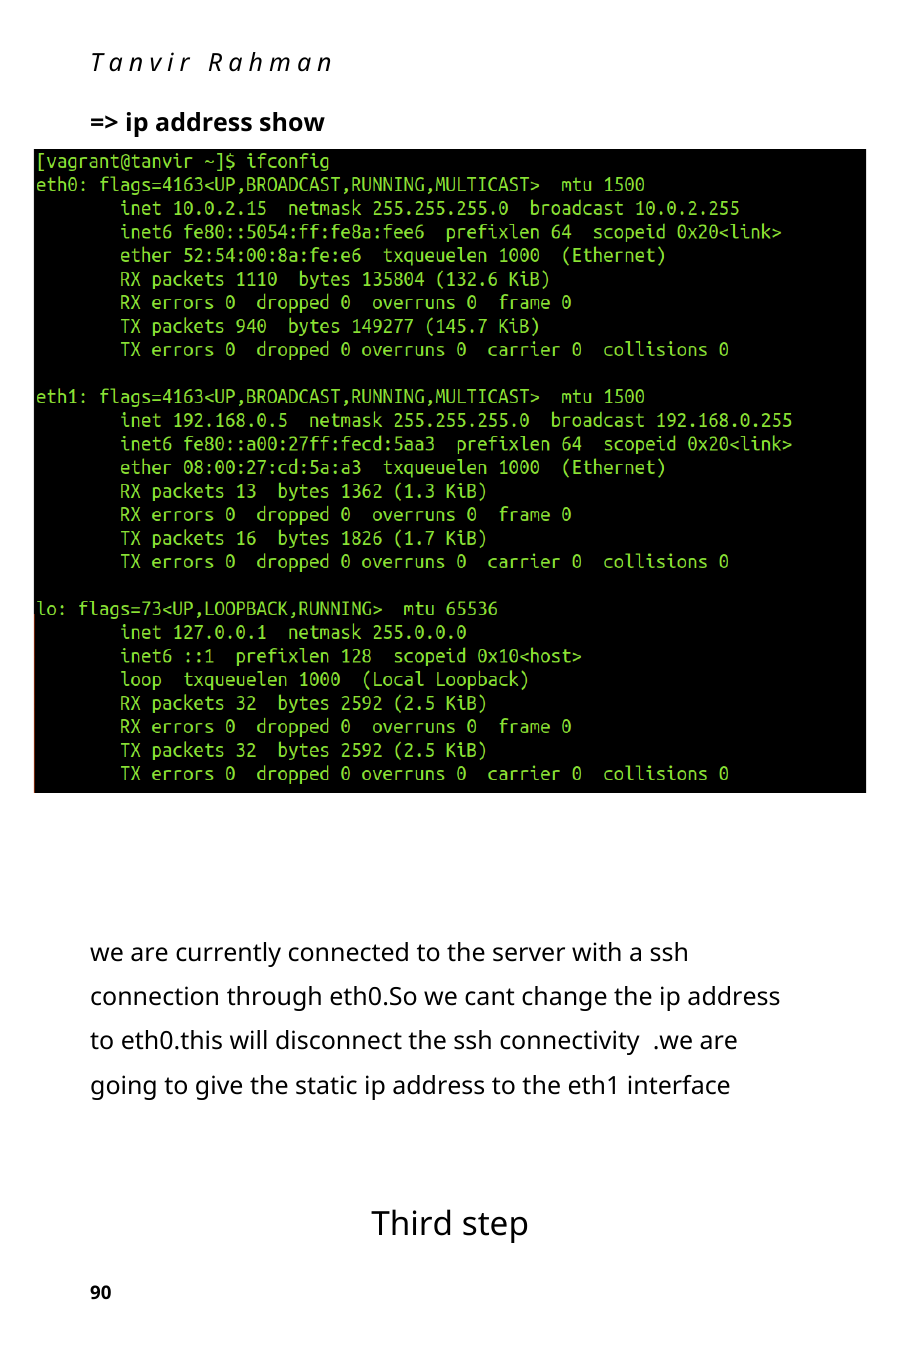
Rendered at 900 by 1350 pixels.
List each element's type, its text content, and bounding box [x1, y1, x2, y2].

text Third step [90, 1200, 810, 1246]
text => ip address show [90, 105, 810, 139]
picture [33, 149, 867, 793]
text we are currently connected to the server with a ssh connection through eth0.So we cant change the ip address to eth0.this will disconnect the ssh connectivity .we are going to give the static ip address to the eth1 interface [90, 934, 810, 1101]
